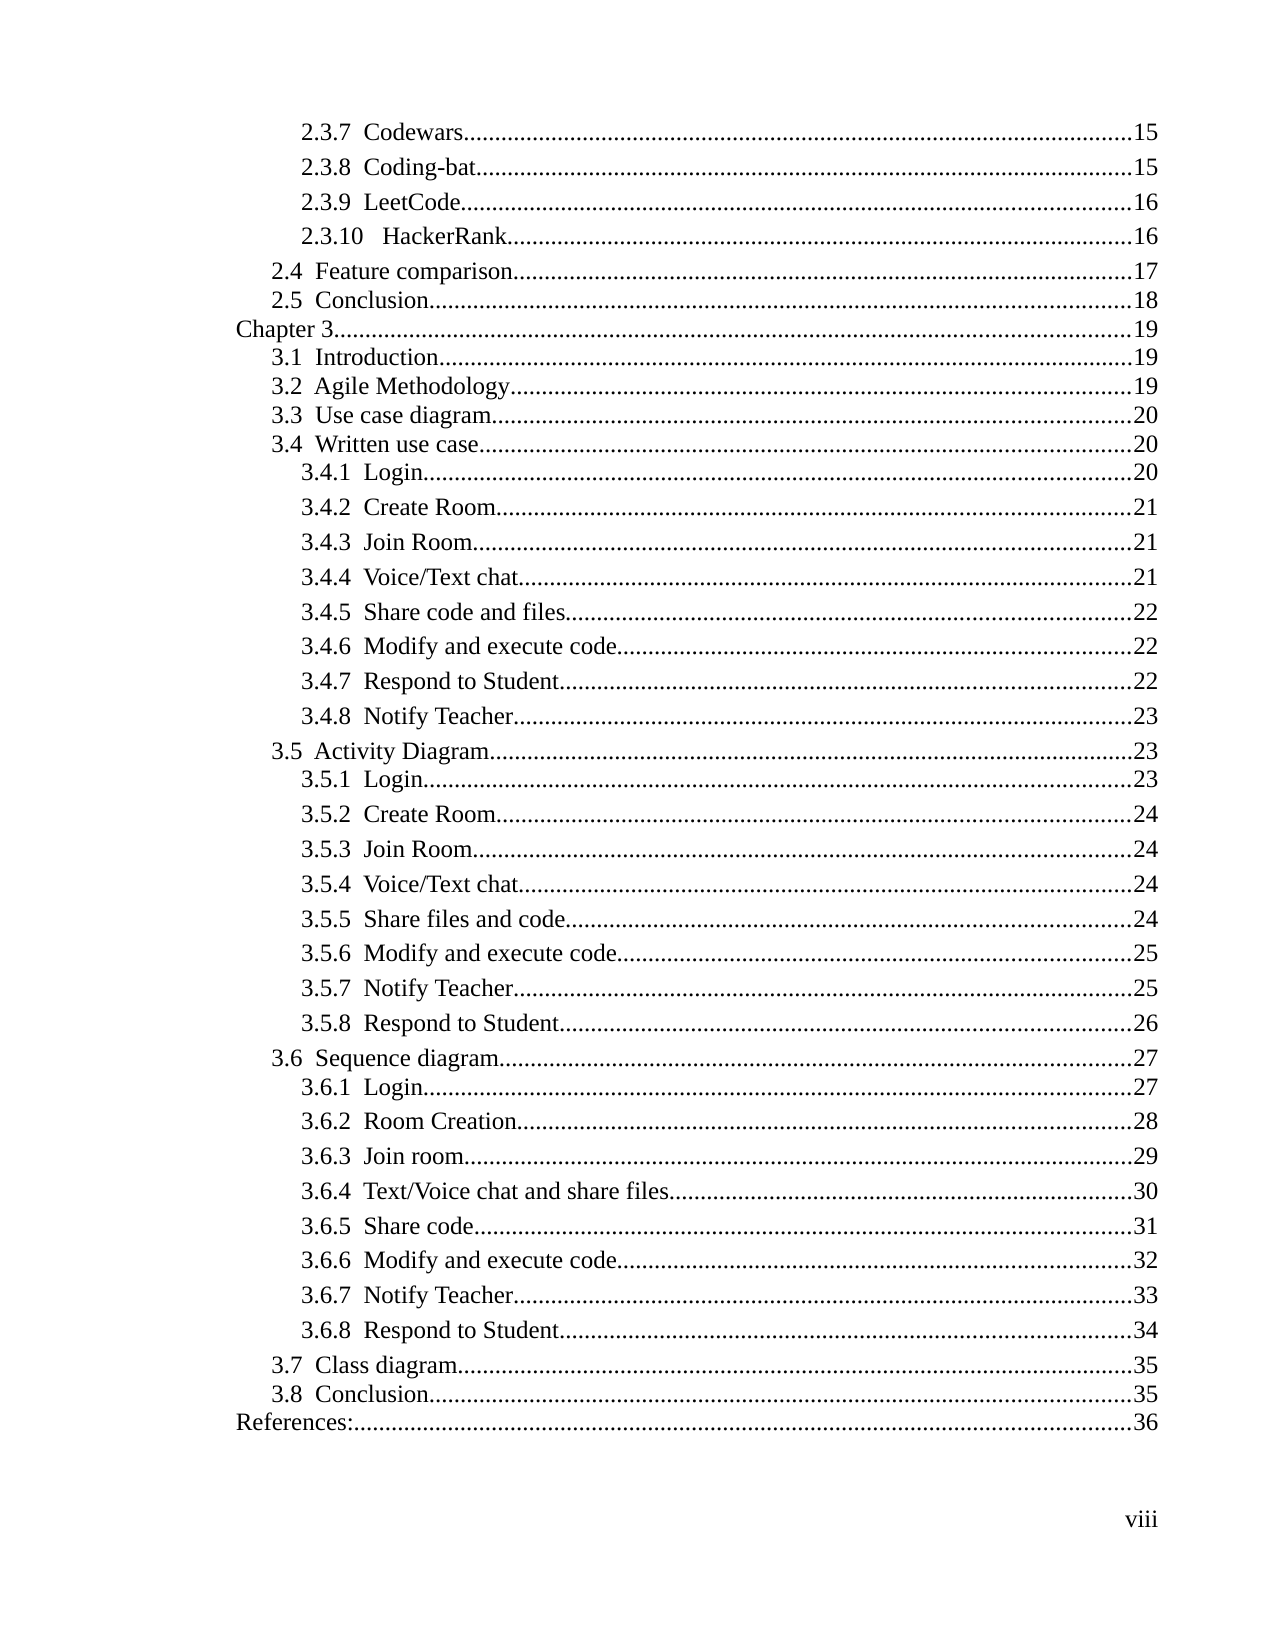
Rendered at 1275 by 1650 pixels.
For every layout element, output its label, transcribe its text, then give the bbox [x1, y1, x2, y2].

text 3.5.2 Create Room 24 [294, 799, 1158, 828]
text 3.6.5 Share code 31 [294, 1211, 1158, 1239]
text 3.6.1 Login 27 [294, 1072, 1158, 1100]
text 3.3 Use case diagram 20 [265, 400, 1158, 429]
text 3.4.6 Modify and execute code 22 [294, 631, 1158, 660]
text 3.5 Activity Diagram 23 [265, 736, 1158, 764]
text 3.6.4 Text/Voice chat and share files 30 [294, 1176, 1158, 1205]
text 3.4.1 Login 20 [294, 457, 1158, 486]
text 3.8 Conclusion 35 [265, 1379, 1158, 1407]
text 3.6.7 Notify Teacher 33 [294, 1280, 1158, 1309]
text 3.5.1 Login 23 [294, 764, 1158, 793]
text 3.4.8 Notify Teacher 23 [294, 701, 1158, 730]
text 3.4.4 Voice/Text chat 21 [294, 562, 1158, 591]
text 3.5.7 Notify Teacher 25 [294, 973, 1158, 1002]
text 3.2 Agile Methodology 19 [265, 371, 1158, 400]
text 2.3.10 HackerRank 16 [294, 221, 1158, 250]
text 3.6 Sequence diagram 27 [265, 1043, 1158, 1072]
text 2.4 Feature comparison 17 [265, 256, 1158, 285]
text 2.3.8 Coding-bat 15 [294, 152, 1158, 181]
text 3.4 Written use case 20 [265, 429, 1158, 457]
text 3.5.3 Join Room 24 [294, 834, 1158, 863]
text 3.6.3 Join room 29 [294, 1141, 1158, 1170]
text 3.5.6 Modify and execute code 25 [294, 938, 1158, 967]
text 3.6.6 Modify and execute code 32 [294, 1246, 1158, 1274]
text 3.5.5 Share files and code 24 [294, 904, 1158, 932]
text 3.4.7 Respond to Student 22 [294, 666, 1158, 695]
text 2.5 Conclusion 18 [265, 285, 1158, 314]
text 3.7 Class diagram 35 [265, 1350, 1158, 1379]
text 3.1 Introduction 19 [265, 342, 1158, 371]
text 3.6.2 Room Creation 28 [294, 1106, 1158, 1135]
text 3.5.4 Voice/Text chat 24 [294, 869, 1158, 898]
text 3.5.8 Respond to Student 26 [294, 1008, 1158, 1037]
text 3.4.2 Create Room 21 [294, 492, 1158, 521]
text 2.3.7 Codewars 15 [294, 117, 1158, 146]
text 3.4.5 Share code and files 22 [294, 597, 1158, 625]
text 2.3.9 LeetCode 16 [294, 187, 1158, 215]
text 3.4.3 Join Room 21 [294, 527, 1158, 556]
text Chapter 3 19 [236, 314, 1158, 342]
text References: 36 [236, 1407, 1158, 1436]
text 3.6.8 Respond to Student 34 [294, 1315, 1158, 1344]
